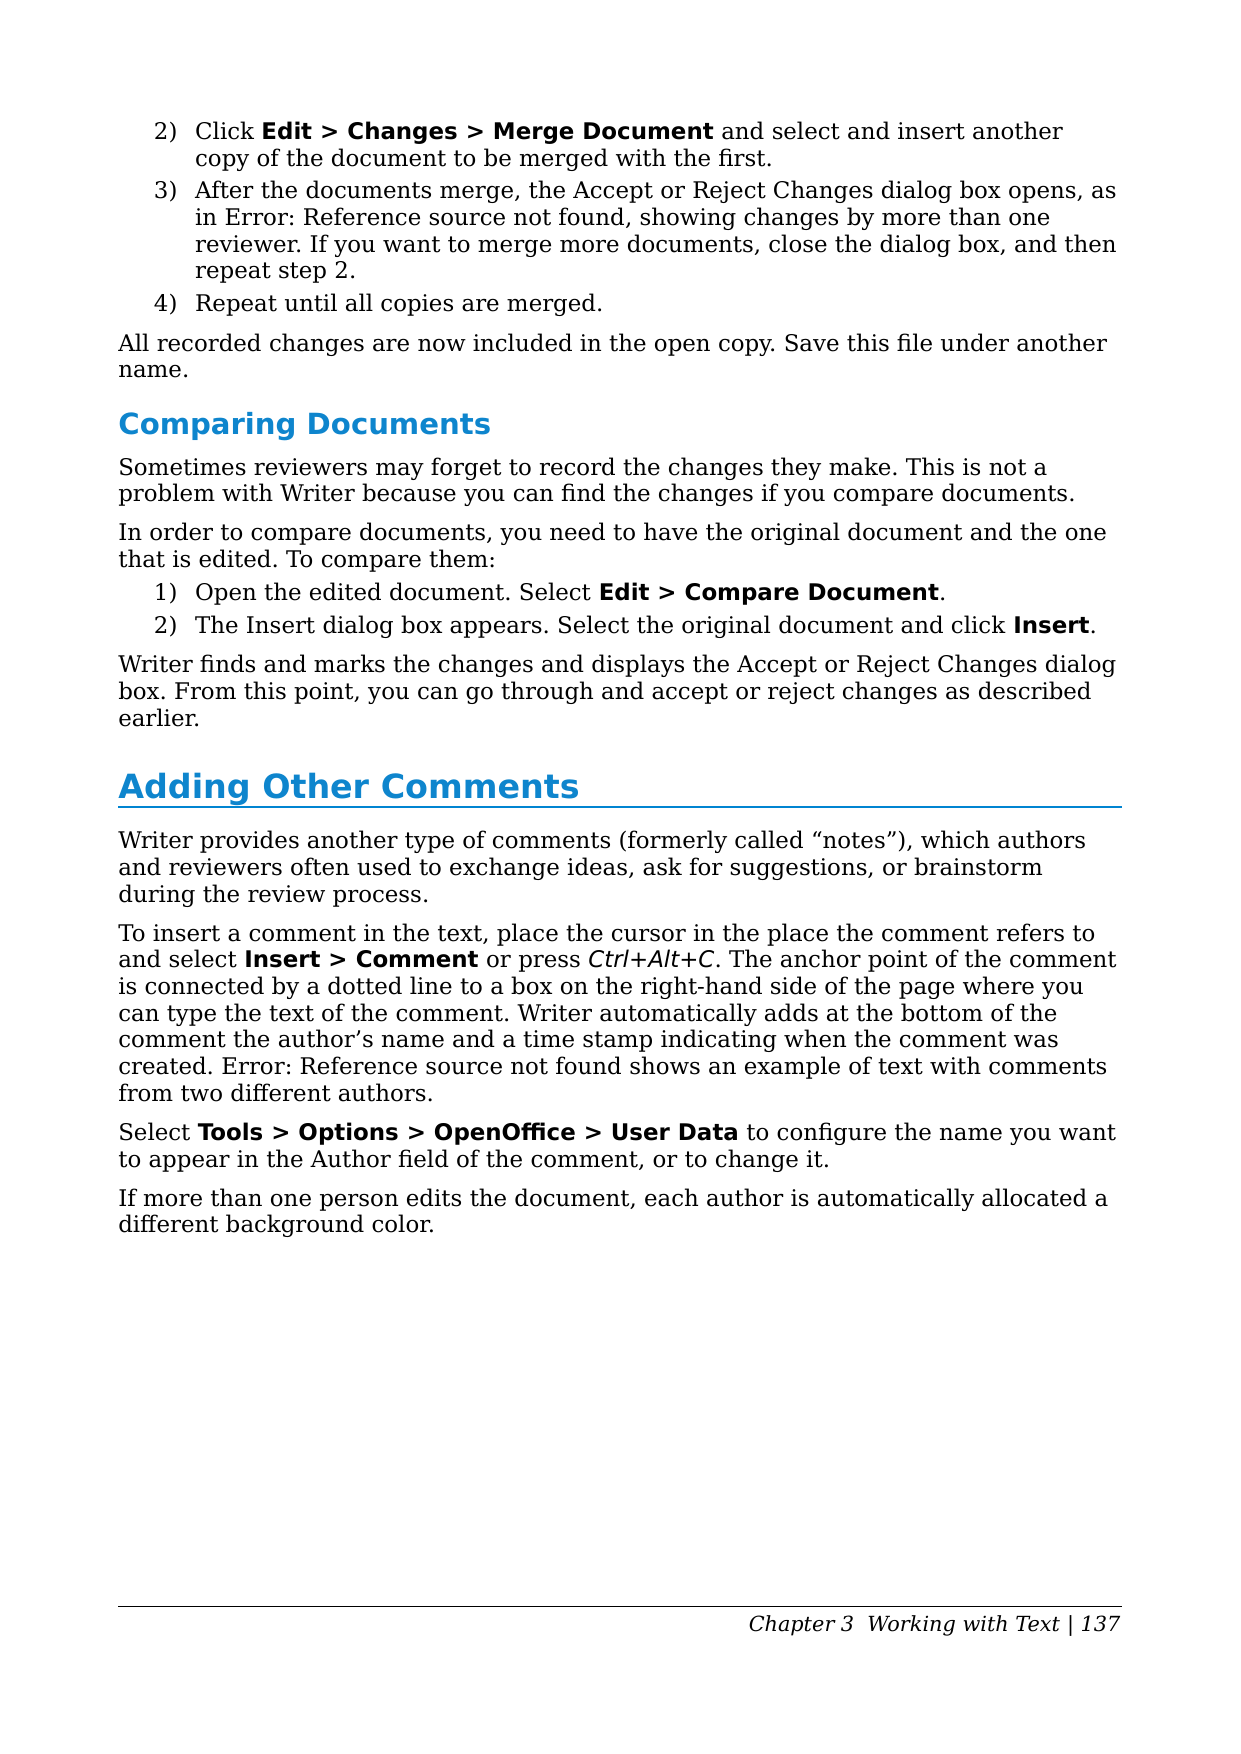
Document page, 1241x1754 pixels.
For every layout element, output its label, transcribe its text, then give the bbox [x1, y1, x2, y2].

subtitle Adding Other Comments [118, 768, 1122, 806]
text Writer finds and marks the changes and displays the Accept or Reject Changes dialog box. From this point, you can go through and accept or reject changes as described earlier. [118, 651, 1122, 731]
text Writer provides another type of comments (formerly called “notes”), which authors and reviewers often used to exchange ideas, ask for suggestions, or brainstorm during the review process. [118, 827, 1122, 907]
text If more than one person edits the document, each author is automatically allocated a different background color. [118, 1185, 1122, 1238]
text Sometimes reviewers may forget to record the changes they make. This is not a problem with Writer because you can find the changes if you compare documents. [118, 454, 1122, 507]
list The Insert dialog box appears. Select the original document and click Insert. [177, 612, 1122, 639]
subtitle Comparing Documents [118, 407, 1122, 441]
list In order to compare documents, you need to have the original document and the one that is edited. To compare them: [118, 519, 1122, 573]
list Repeat until all copies are merged. [177, 291, 1122, 317]
text To insert a comment in the text, place the cursor in the place the comment refers to and select Insert > Comment or press Ctrl+Alt+C. The anchor point of the comment is connected by a dotted line to a box on the right-hand side of the page where you can type the text of the comment. Writer automatically adds at the bottom of the comment the author’s name and a time stamp indicating when the comment was created. Error: Reference source not found shows an example of text with comments from two different authors. [118, 920, 1122, 1107]
text Select Tools > Options > OpenOffice > User Data to configure the name you want to appear in the Author field of the comment, or to change it. [118, 1119, 1122, 1172]
list Click Edit > Changes > Merge Document and select and insert another copy of the document to be merged with the first. [177, 118, 1122, 171]
list After the documents merge, the Accept or Reject Changes dialog box opens, as in Error: Reference source not found, showing changes by more than one reviewer. If you want to merge more documents, close the dialog box, and then repeat step 2. [177, 178, 1122, 284]
list Open the edited document. Select Edit > Compare Document. [177, 579, 1122, 606]
text All recorded changes are now included in the open copy. Save this file under another name. [118, 330, 1122, 383]
